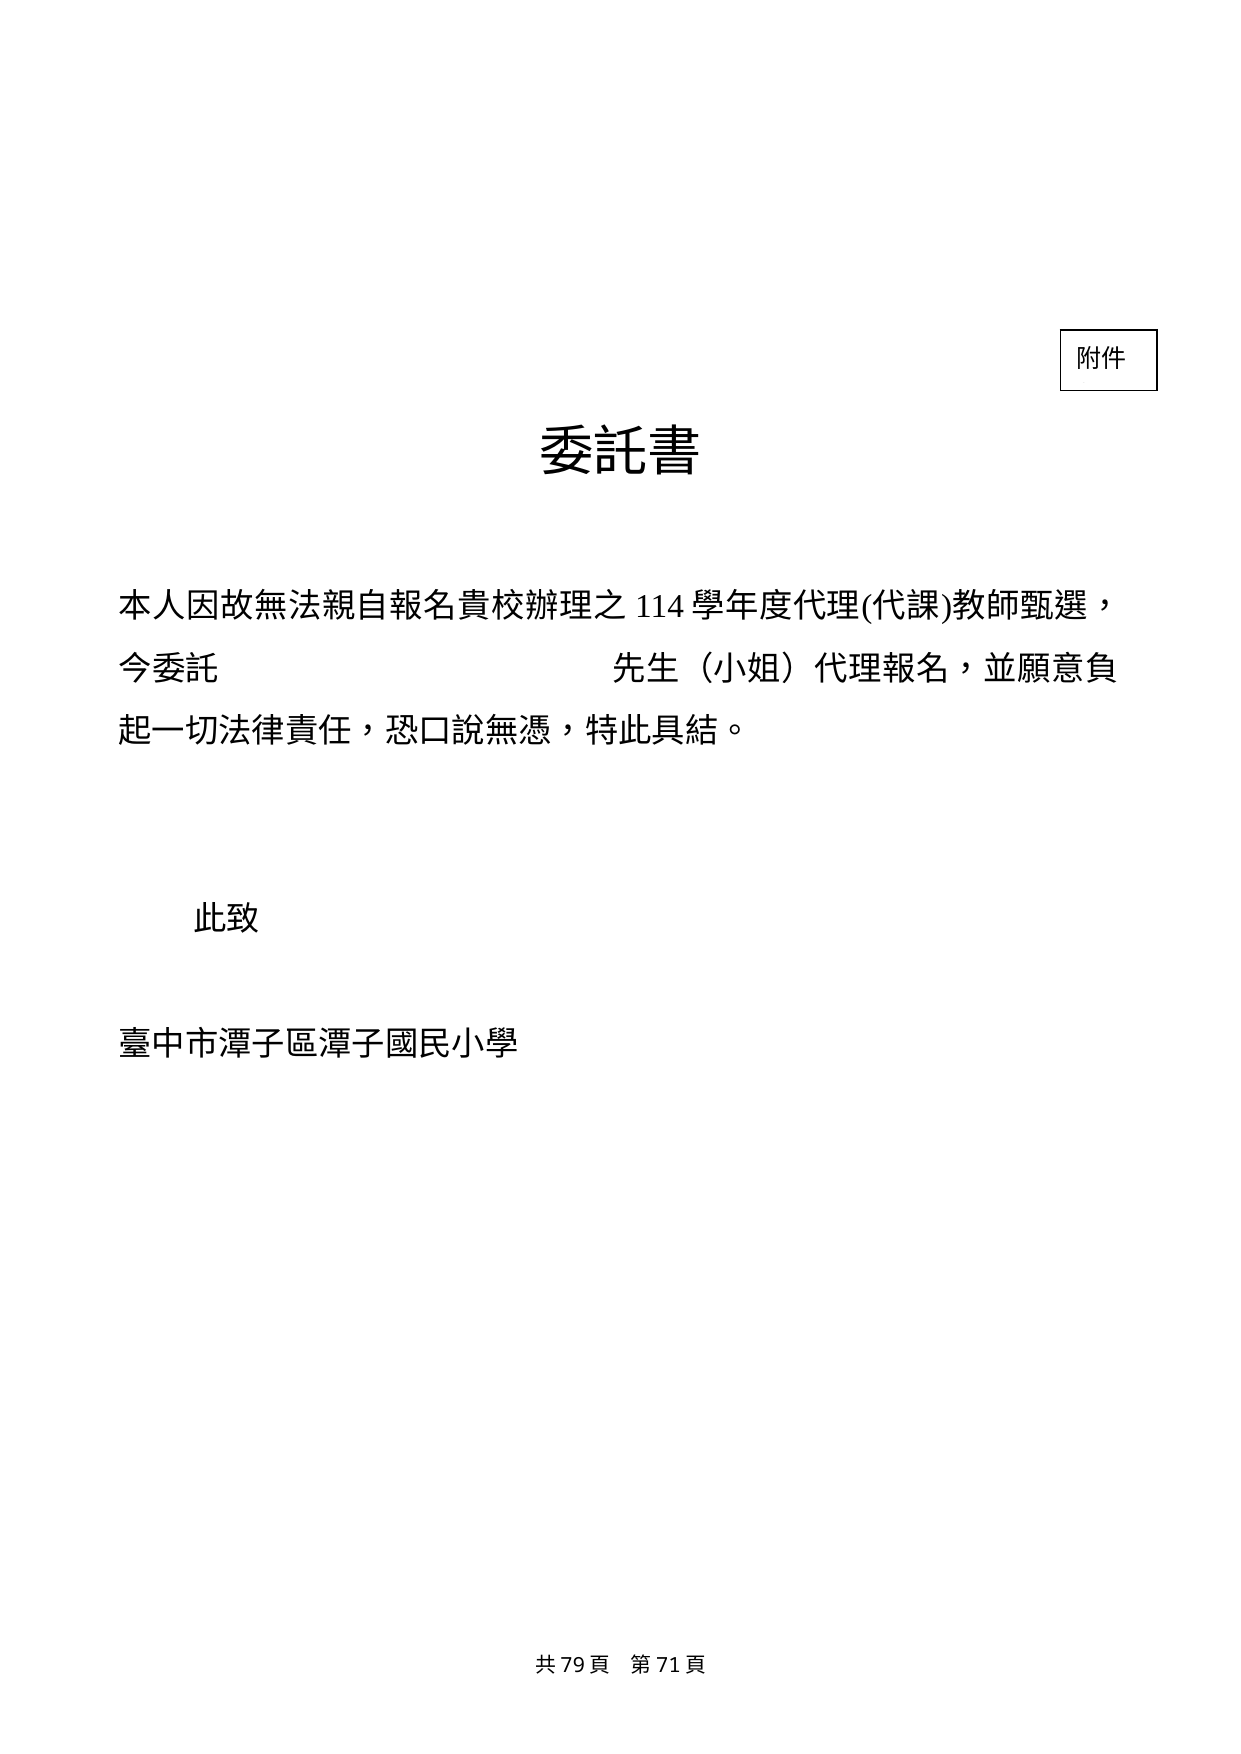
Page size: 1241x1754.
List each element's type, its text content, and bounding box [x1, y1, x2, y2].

text 此致 [118, 874, 1122, 936]
text 本人因故無法親自報名貴校辦理之114學年度代理(代課)教師甄選，今委託 先生（小姐）代理報名，並願意負起一切法律責任，恐口說無憑，特此具結。 [118, 561, 1122, 749]
text 委託書 [118, 330, 1122, 499]
text 臺中市潭子區潭子國民小學 [118, 999, 1122, 1061]
text 附件2 [1076, 338, 1141, 382]
text 委託書 [1061, 331, 1156, 390]
